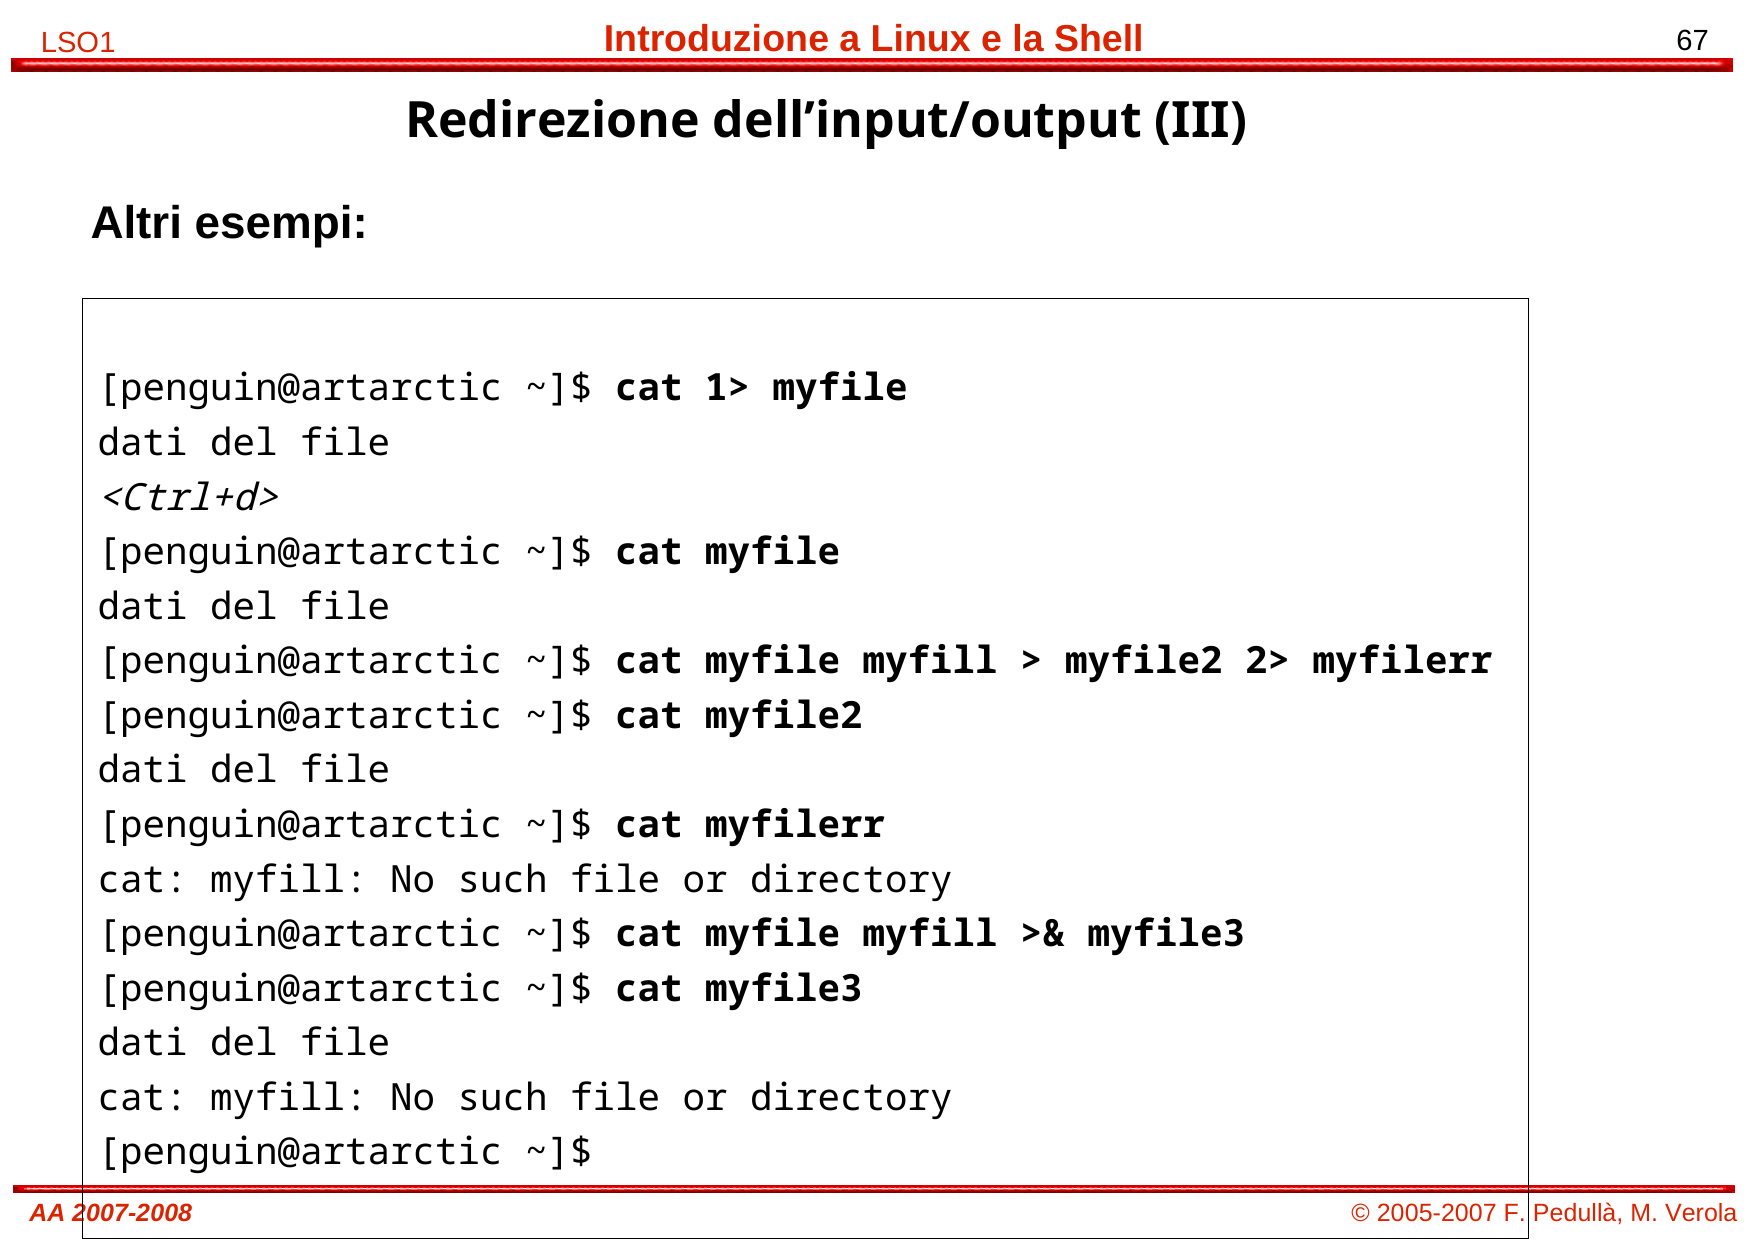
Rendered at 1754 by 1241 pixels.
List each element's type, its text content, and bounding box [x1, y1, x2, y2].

picture [11, 58, 1733, 72]
title Redirezione dell’input/output (III) [372, 72, 1281, 168]
picture [83, 1185, 1528, 1193]
picture [1529, 1185, 1735, 1193]
picture [13, 1185, 82, 1193]
list [penguin@artarctic ~]$ cat 1> myfile dati del file <Ctrl+d> [penguin@artarctic ~]$ cat myfile dati del file [penguin@artarctic ~]$ cat myfile myfill > myfile2 2> myfilerr [penguin@artarctic ~]$ cat myfile2 dati del file [penguin@artarctic ~]$ cat myfilerr cat: myfill: No such file or directory [penguin@artarctic ~]$ cat myfile myfill >& myfile3 [penguin@artarctic ~]$ cat myfile3 dati del file cat: myfill: No such file or directory [penguin@artarctic ~]$ [82, 298, 1529, 1090]
list Altri esempi: [75, 178, 1620, 269]
